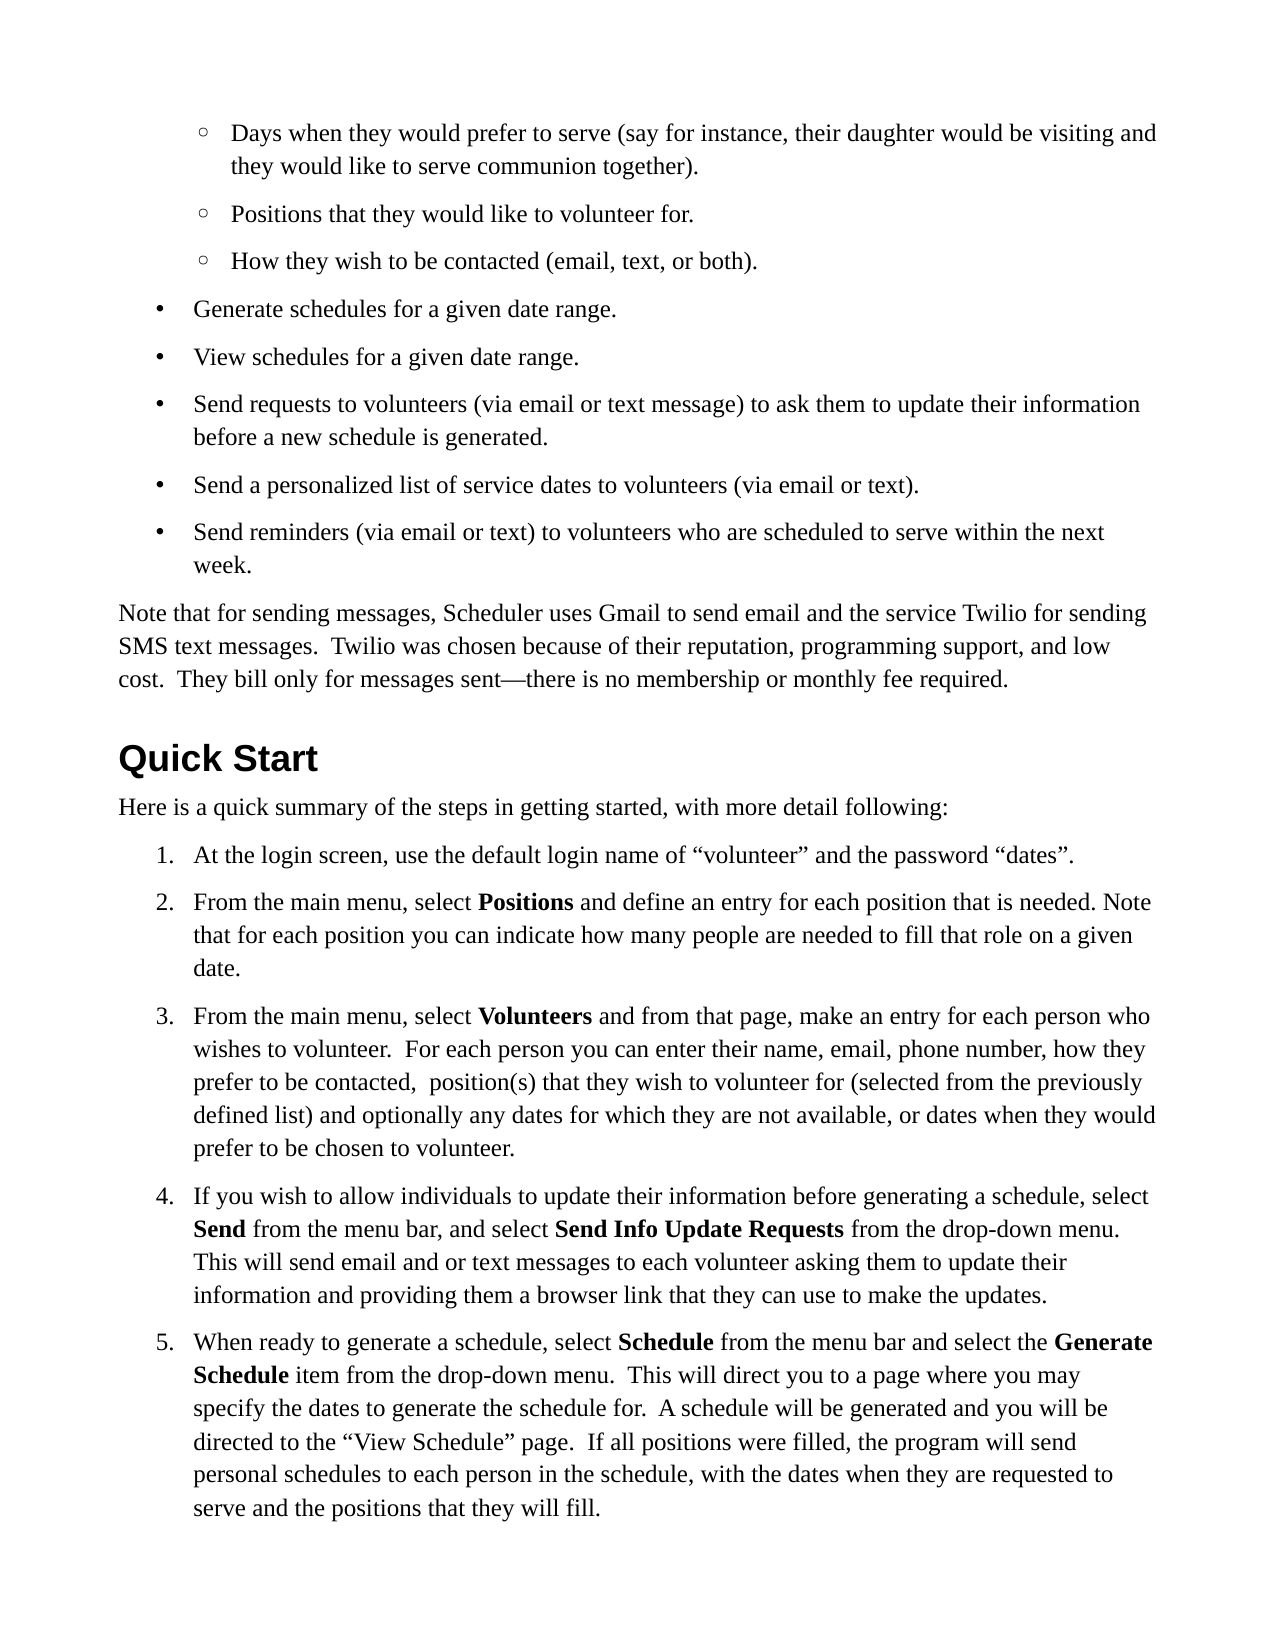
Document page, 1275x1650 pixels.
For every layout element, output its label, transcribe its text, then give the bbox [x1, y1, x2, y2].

text Here is a quick summary of the steps in getting started, with more detail following: [118, 792, 1157, 821]
list Send a personalized list of service dates to volunteers (via email or text). [156, 470, 1157, 498]
text Note that for sending messages, Scheduler uses Gmail to send email and the service Twilio for sending SMS text messages. Twilio was chosen because of their reputation, programming support, and low cost. They bill only for messages sent—there is no membership or monthly fee required. [118, 598, 1157, 693]
list At the login screen, use the default login name of “volunteer” and the password “dates”. [156, 840, 1157, 869]
subtitle Quick Start [118, 737, 1157, 780]
list View schedules for a given date range. [156, 342, 1157, 370]
list Positions that they would like to volunteer for. [193, 199, 1157, 227]
list If you wish to allow individuals to update their information before generating a schedule, select Send from the menu bar, and select Send Info Update Requests from the drop-down menu. This will send email and or text messages to each volunteer asking them to update their information and providing them a browser link that they can use to make the updates. [156, 1181, 1157, 1309]
list Days when they would prefer to serve (say for instance, their daughter would be visiting and they would like to serve communion together). [193, 118, 1157, 180]
list From the main menu, select Volunteers and from that page, make an entry for each person who wishes to volunteer. For each person you can enter their name, email, phone number, how they prefer to be contacted, position(s) that they wish to volunteer for (selected from the previously defined list) and optionally any dates for which they are not available, or dates when they would prefer to be chosen to volunteer. [156, 1001, 1157, 1162]
list Send requests to volunteers (via email or text message) to ask them to update their information before a new schedule is generated. [156, 389, 1157, 451]
list When ready to generate a schedule, select Schedule from the menu bar and select the Generate Schedule item from the drop-down menu. This will direct you to a page where you may specify the dates to generate the schedule for. A schedule will be generated and you will be directed to the “View Schedule” page. If all positions were filled, the program will send personal schedules to each person in the schedule, with the dates when they are requested to serve and the positions that they will fill. [156, 1327, 1157, 1521]
list From the main menu, select Positions and define an entry for each position that is needed. Note that for each position you can indicate how many people are needed to fill that role on a given date. [156, 887, 1157, 982]
list Send reminders (via email or text) to volunteers who are scheduled to serve within the next week. [156, 517, 1157, 579]
list Generate schedules for a given date range. [156, 294, 1157, 323]
list How they wish to be contacted (email, text, or both). [193, 246, 1157, 275]
